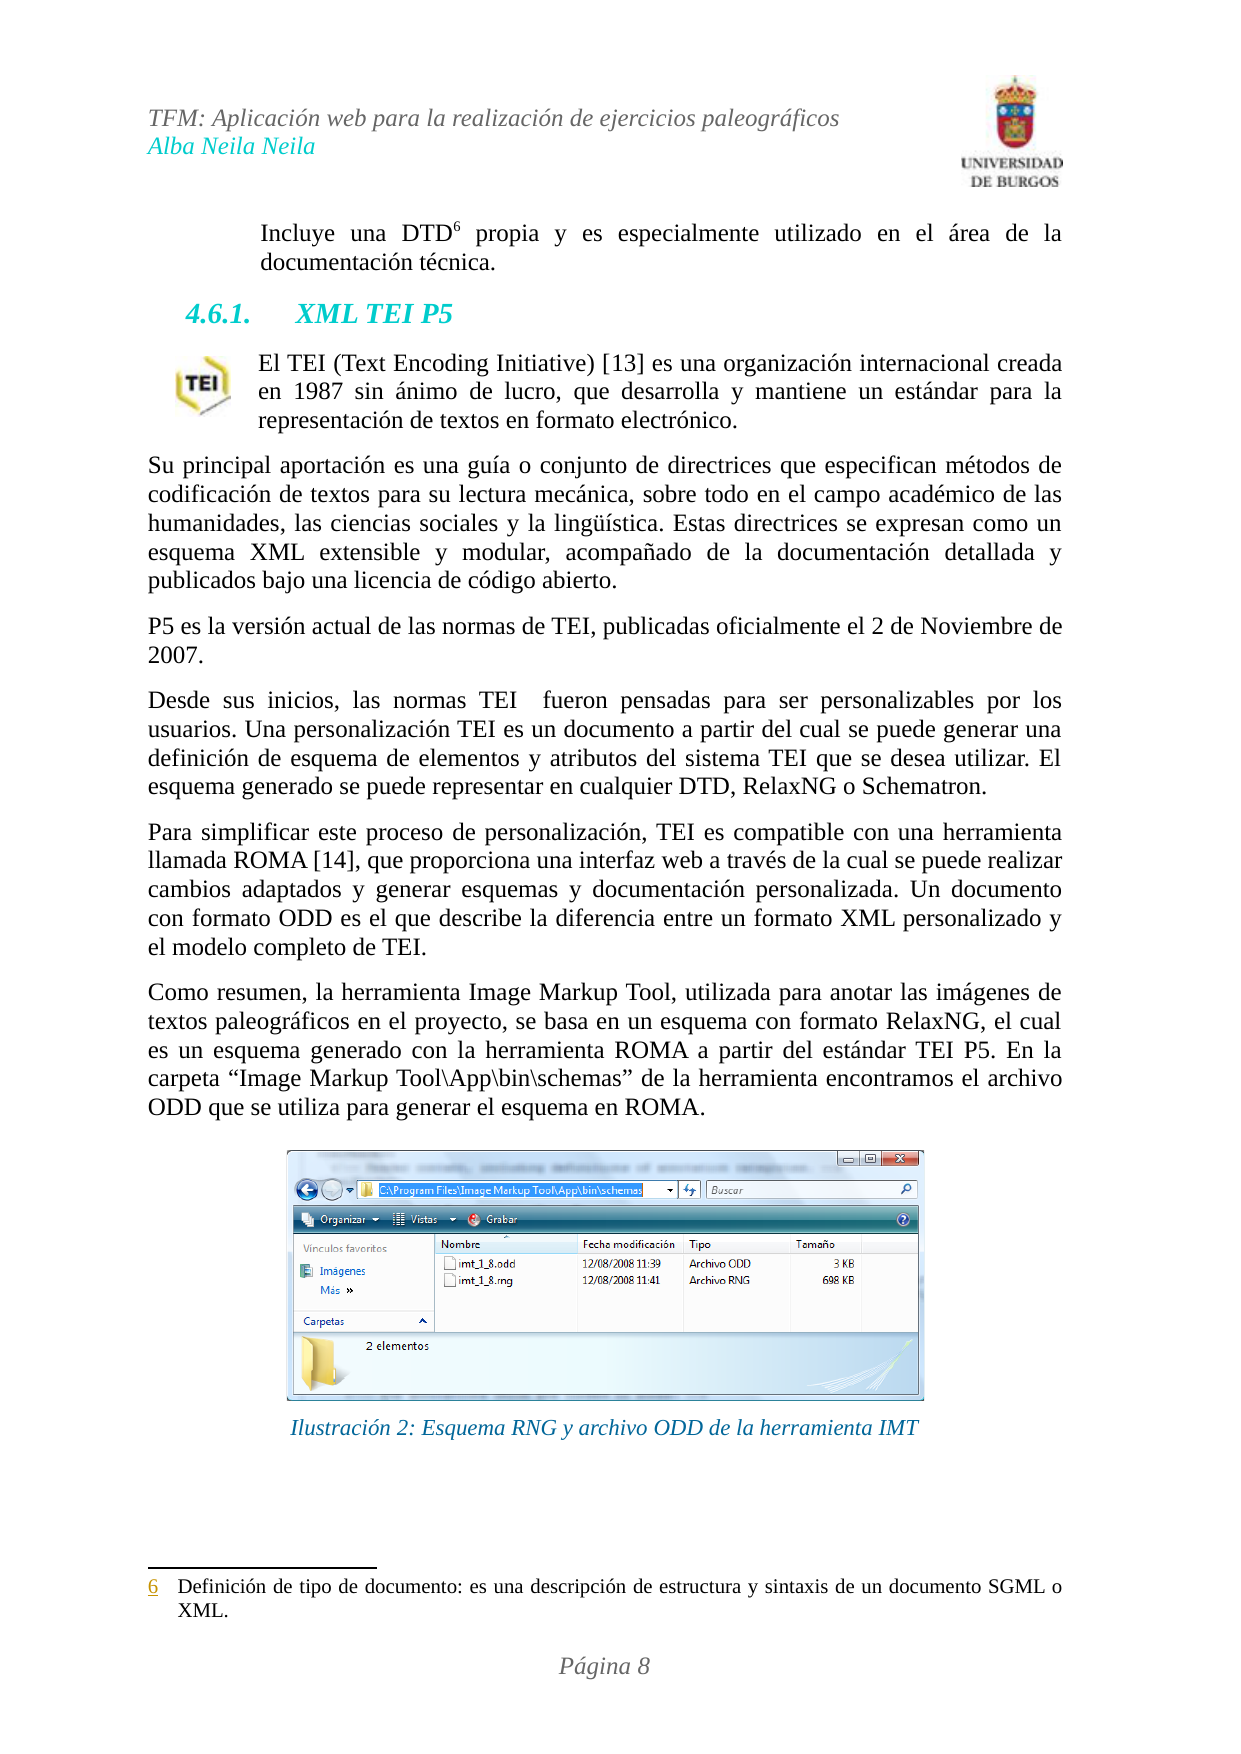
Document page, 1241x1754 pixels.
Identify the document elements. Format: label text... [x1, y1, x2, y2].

text Para simplificar este proceso de personalización, TEI es compatible con una herramienta llamada ROMA [14], que proporciona una interfaz web a través de la cual se puede realizar cambios adaptados y generar esquemas y documentación personalizada. Un documento con formato ODD es el que describe la diferencia entre un formato XML personalizado y el modelo completo de TEI. [148, 817, 1063, 961]
picture [286, 1150, 925, 1401]
text Como resumen, la herramienta Image Markup Tool, utilizada para anotar las imágenes de textos paleográficos en el proyecto, se basa en un esquema con formato RelaxNG, el cual es un esquema generado con la herramienta ROMA a partir del estándar TEI P5. En la carpeta “Image Markup Tool\App\bin\schemas” de la herramienta encontramos el archivo ODD que se utiliza para generar el esquema en ROMA. [148, 977, 1063, 1121]
text Desde sus inicios, las normas TEI fueron pensadas para ser personalizables por los usuarios. Una personalización TEI es un documento a partir del cual se puede generar una definición de esquema de elementos y atributos del sistema TEI que se desea utilizar. El esquema generado se puede representar en cualquier DTD, RelaxNG o Schematron. [148, 685, 1063, 800]
picture [961, 75, 1063, 187]
picture [397, 1427, 404, 1433]
text Ilustración 2: Esquema RNG y archivo ODD de la herramienta IMT [287, 1401, 924, 1440]
list Definición de tipo de documento: es una descripción de estructura y sintaxis de un documento SGML o XML. [148, 1574, 1063, 1622]
picture [896, 1423, 901, 1431]
picture [175, 356, 231, 417]
subtitle XML TEI P5 [186, 296, 1063, 330]
text El TEI (Text Encoding Initiative) [13] es una organización internacional creada en 1987 sin ánimo de lucro, que desarrolla y mantiene un estándar para la representación de textos en formato electrónico. [148, 348, 1063, 434]
text P5 es la versión actual de las normas de TEI, publicadas oficialmente el 2 de Noviembre de 2007. [148, 611, 1063, 668]
list Incluye una DTD propia y es especialmente utilizado en el área de la documentación técnica. [223, 218, 1063, 276]
text Su principal aportación es una guía o conjunto de directrices que especifican métodos de codificación de textos para su lectura mecánica, sobre todo en el campo académico de las humanidades, las ciencias sociales y la lingüística. Estas directrices se expresan como un esquema XML extensible y modular, acompañado de la documentación detallada y publicados bajo una licencia de código abierto. [148, 451, 1063, 594]
